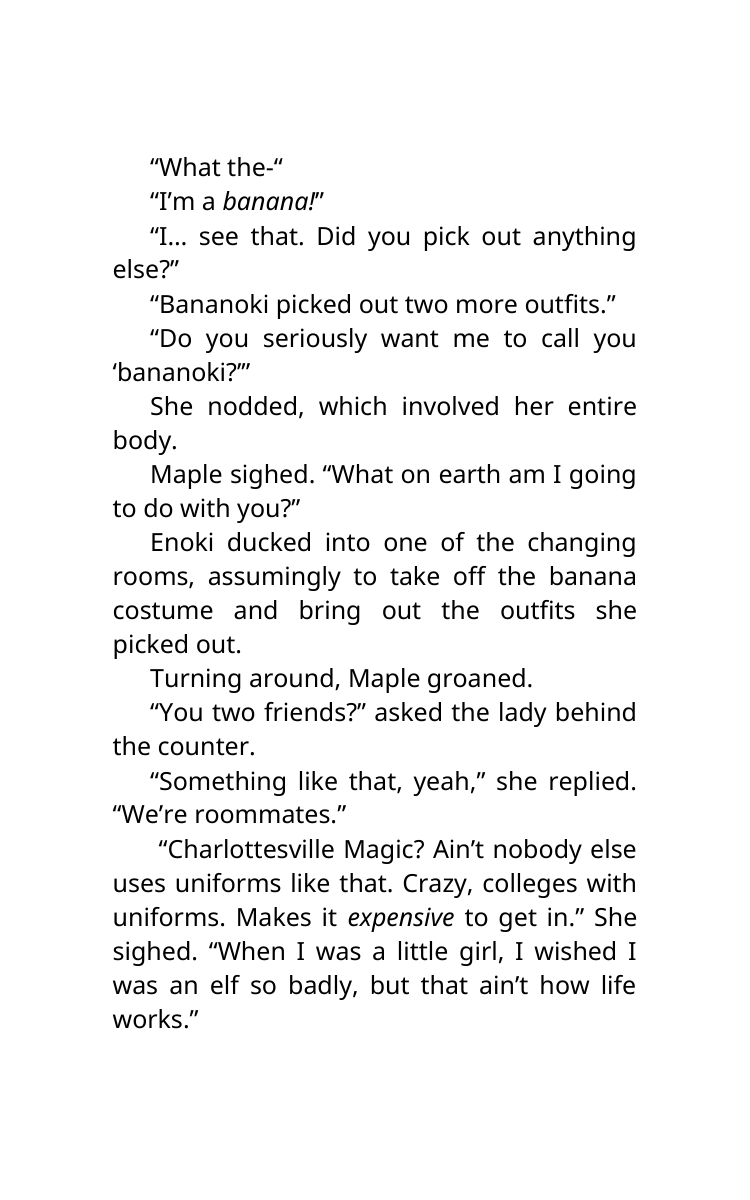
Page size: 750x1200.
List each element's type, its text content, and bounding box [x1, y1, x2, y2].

text “Something like that, yeah,” she replied. “We’re roommates.” [112, 763, 637, 831]
text Turning around, Maple groaned. [112, 661, 637, 695]
text “You two friends?” asked the lady behind the counter. [112, 695, 637, 763]
text “I… see that. Did you pick out anything else?” [112, 218, 637, 286]
text “Bananoki picked out two more outfits.” [112, 286, 637, 320]
text “Charlottesville Magic? Ain’t nobody else uses uniforms like that. Crazy, colleges with uniforms. Makes it expensive to get in.” She sighed. “When I was a little girl, I wished I was an elf so badly, but that ain’t how life works.” [112, 831, 637, 1036]
text Maple sighed. “What on earth am I going to do with you?” [112, 457, 637, 525]
text “What the-“ [112, 150, 637, 184]
text Enoki ducked into one of the changing rooms, assumingly to take off the banana costume and bring out the outfits she picked out. [112, 525, 637, 661]
text She nodded, which involved her entire body. [112, 388, 637, 457]
text “Do you seriously want me to call you ‘bananoki?’” [112, 320, 637, 388]
text “I’m a banana!” [112, 184, 637, 218]
